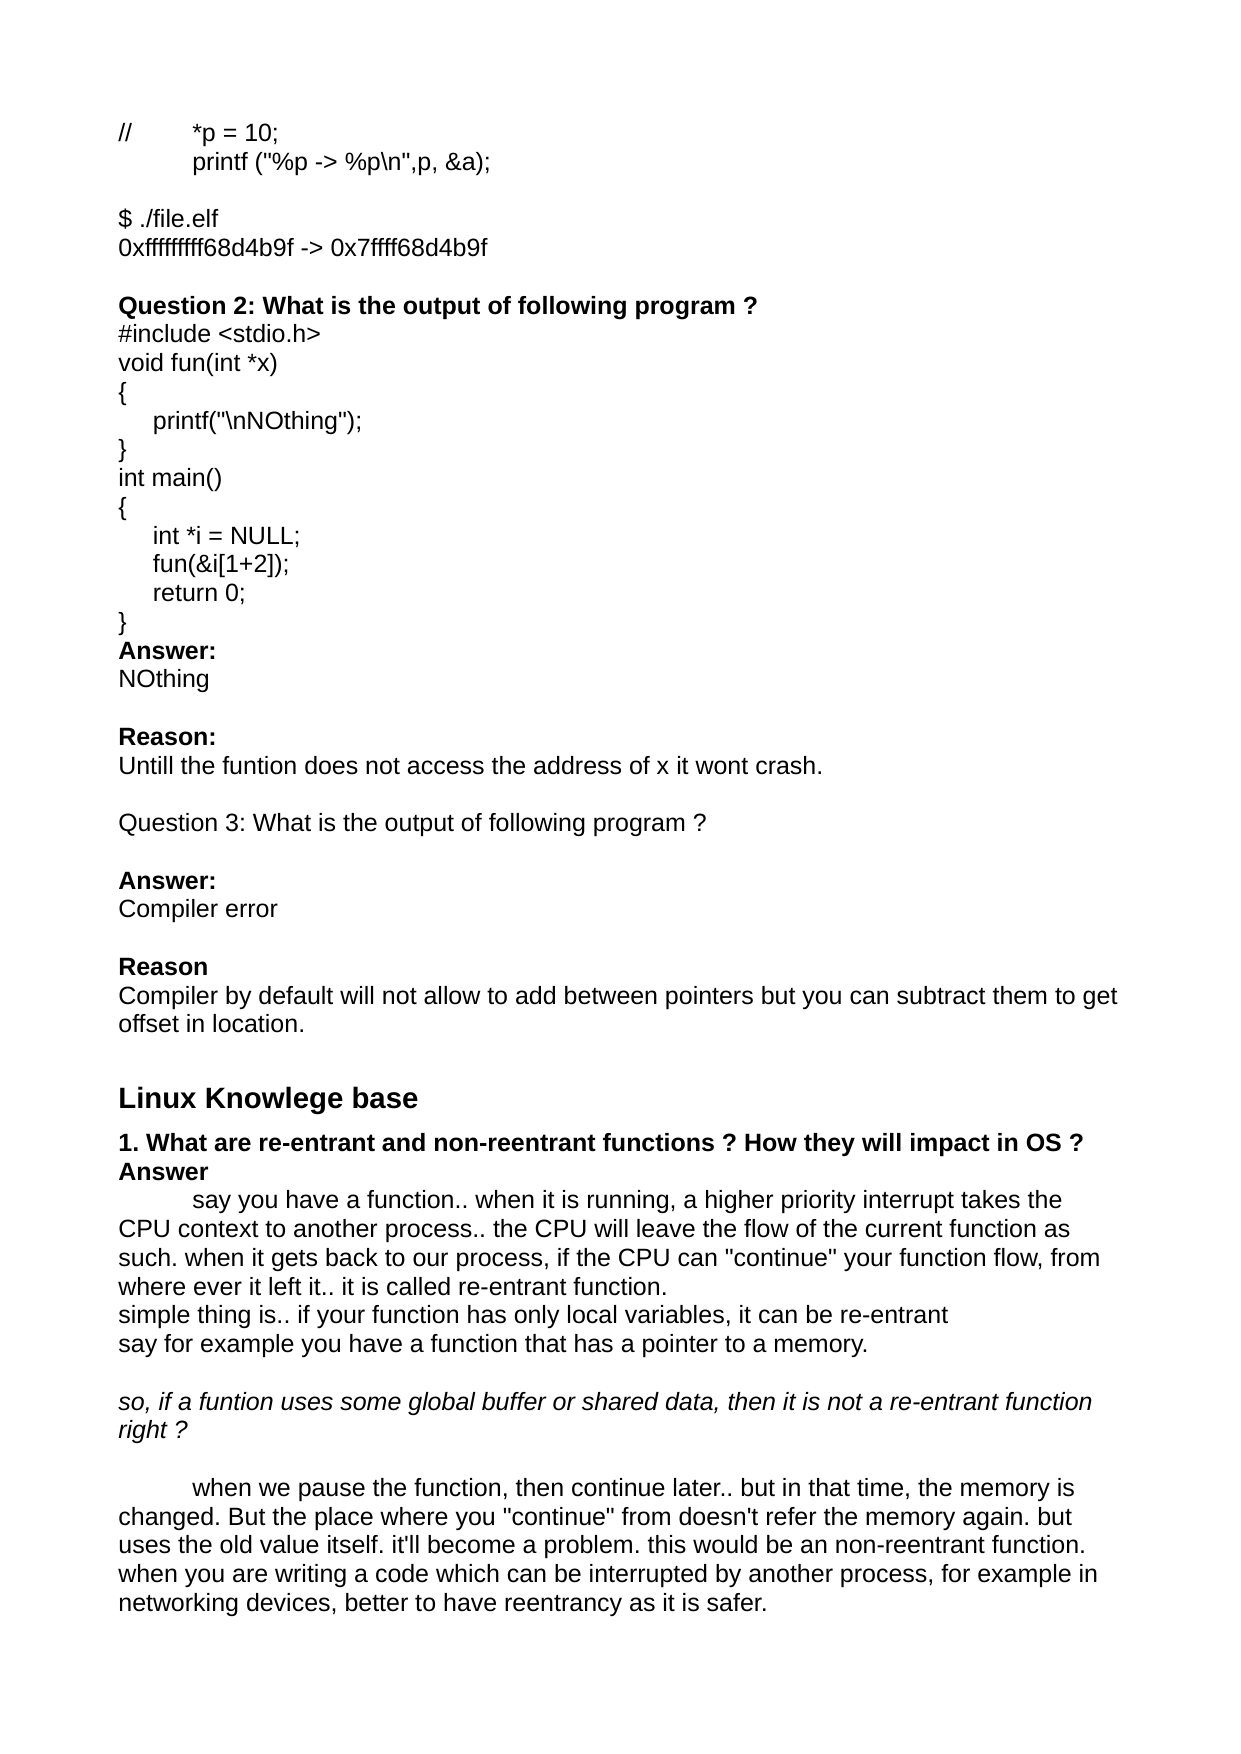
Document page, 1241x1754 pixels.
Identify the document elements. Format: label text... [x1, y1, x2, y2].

text so, if a funtion uses some global buffer or shared data, then it is not a re-entrant function right ? [118, 1386, 1122, 1444]
text $ ./file.elf [118, 204, 1122, 233]
text // *p = 10; [118, 118, 1122, 147]
text Reason: [118, 722, 1122, 751]
text Answer [118, 1156, 1122, 1185]
text when we pause the function, then continue later.. but in that time, the memory is changed. But the place where you "continue" from doesn't refer the memory again. but uses the old value itself. it'll become a problem. this would be an non-reentrant function. [118, 1473, 1122, 1559]
text int *i = NULL; [118, 521, 1122, 549]
text #include <stdio.h> [118, 319, 1122, 348]
text int main() [118, 463, 1122, 492]
text Reason [118, 952, 1122, 981]
text Question 3: What is the output of following program ? [118, 808, 1122, 837]
subtitle Linux Knowlege base [118, 1081, 1122, 1115]
text Answer: [118, 636, 1122, 664]
text Untill the funtion does not access the address of x it wont crash. [118, 751, 1122, 779]
text fun(&i[1+2]); [118, 549, 1122, 578]
text simple thing is.. if your function has only local variables, it can be re-entrant [118, 1300, 1122, 1329]
text when you are writing a code which can be interrupted by another process, for example in networking devices, better to have reentrancy as it is safer. [118, 1559, 1122, 1616]
text { [118, 377, 1122, 406]
text { [118, 492, 1122, 521]
text Compiler error [118, 894, 1122, 923]
text Compiler by default will not allow to add between pointers but you can subtract them to get offset in location. [118, 981, 1122, 1038]
text } [118, 607, 1122, 636]
text Question 2: What is the output of following program ? [118, 291, 1122, 319]
text NOthing [118, 664, 1122, 693]
text } [118, 434, 1122, 463]
text void fun(int *x) [118, 348, 1122, 377]
text say you have a function.. when it is running, a higher priority interrupt takes the CPU context to another process.. the CPU will leave the flow of the current function as such. when it gets back to our process, if the CPU can "continue" your function flow, from where ever it left it.. it is called re-entrant function. [118, 1185, 1122, 1300]
text 0xfffffffff68d4b9f -> 0x7ffff68d4b9f [118, 233, 1122, 262]
text printf("\nNOthing"); [118, 406, 1122, 434]
text Answer: [118, 866, 1122, 894]
text printf ("%p -> %p\n",p, &a); [118, 147, 1122, 176]
text return 0; [118, 578, 1122, 607]
text 1. What are re-entrant and non-reentrant functions ? How they will impact in OS ? [118, 1128, 1122, 1156]
text say for example you have a function that has a pointer to a memory. [118, 1329, 1122, 1358]
